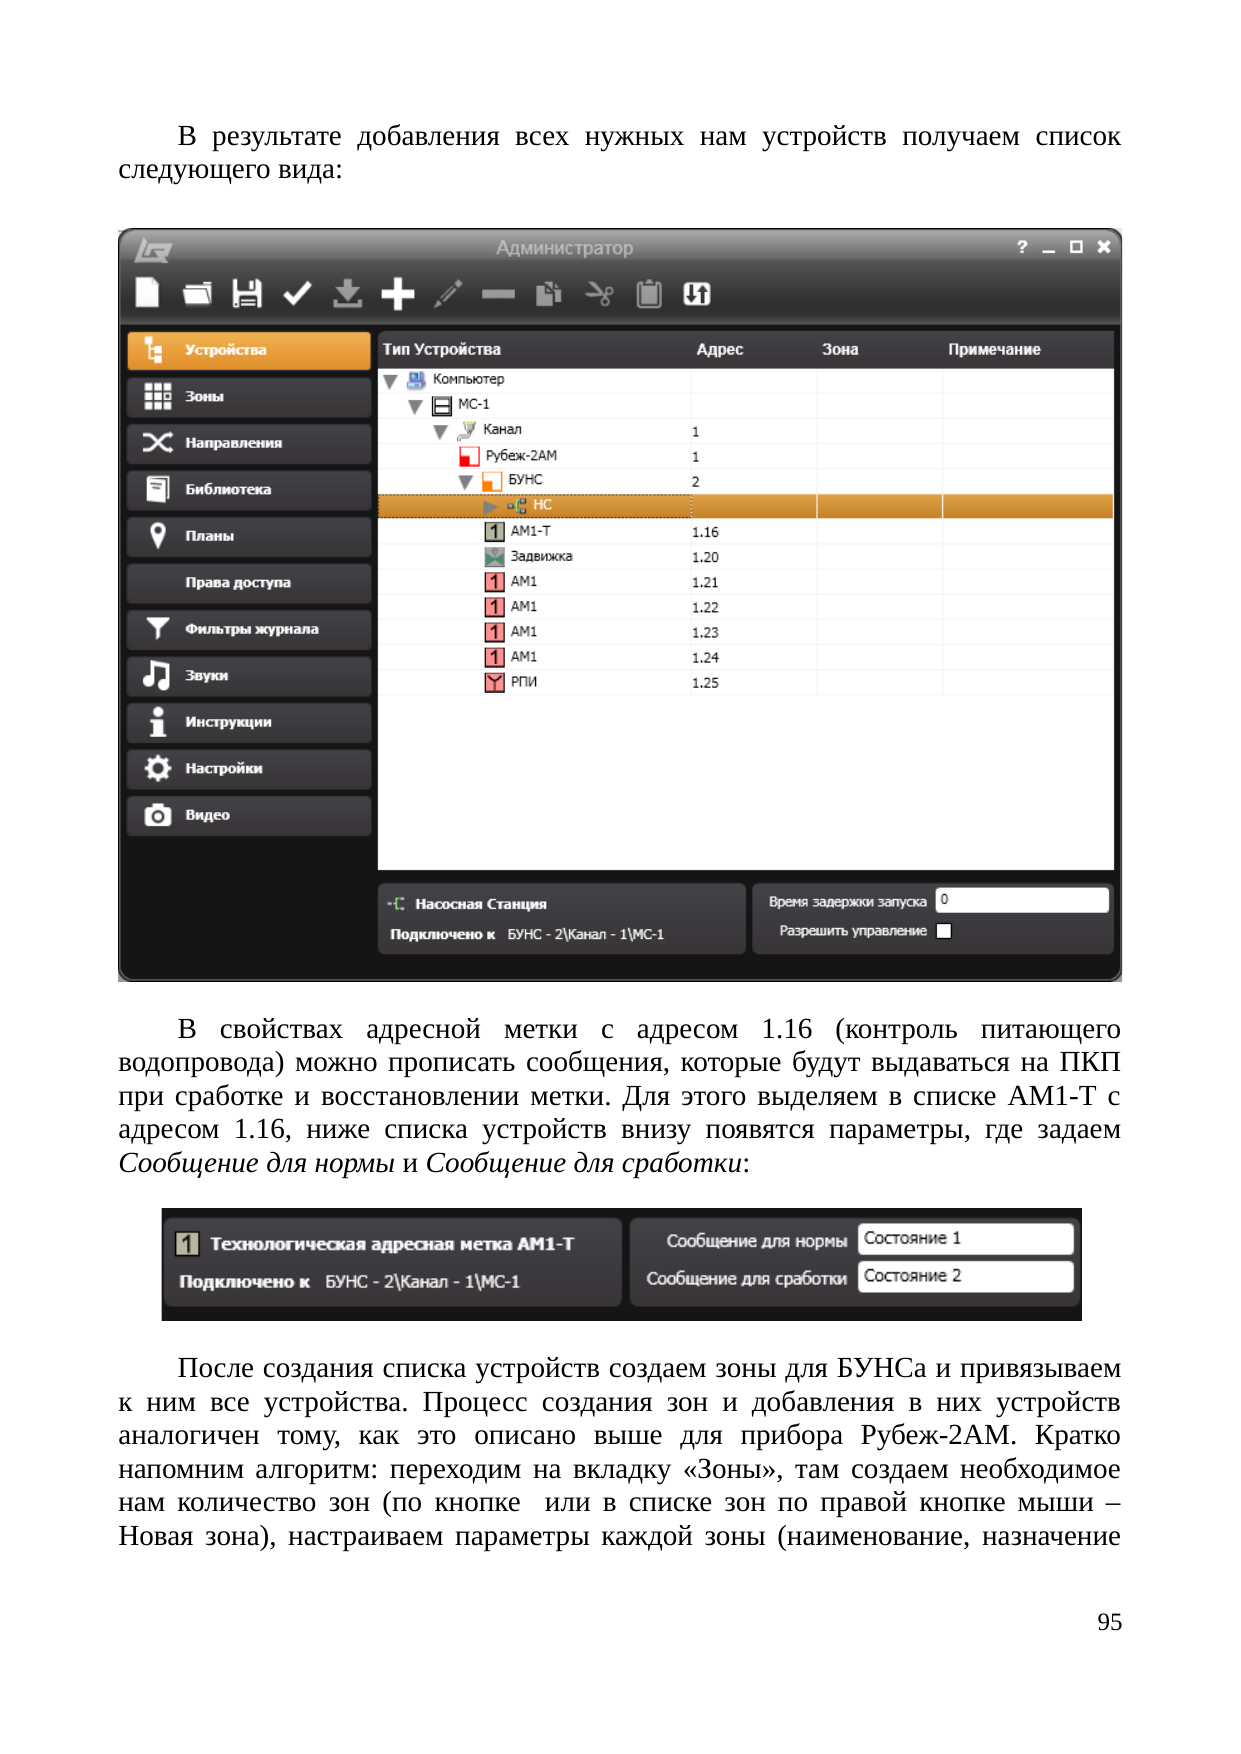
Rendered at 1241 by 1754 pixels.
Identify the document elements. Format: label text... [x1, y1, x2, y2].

text В результате добавления всех нужных нам устройств получаем список следующего вида: [118, 118, 1122, 185]
text [118, 185, 1122, 228]
picture [118, 228, 1123, 982]
text После создания списка устройств создаем зоны для БУНСа и привязываем к ним все устройства. Процесс создания зон и добавления в них устройств аналогичен тому, как это описано выше для прибора Рубеж-2АМ. Кратко напомним алгоритм: переходим на вкладку «Зоны», там создаем необходимое нам количество зон (по кнопке или в списке зон по правой кнопке мыши – Новая зона), настраиваем параметры каждой зоны (наименование, назначение [118, 1179, 1122, 1551]
text В свойствах адресной метки с адресом 1.16 (контроль питающего водопровода) можно прописать сообщения, которые будут выдаваться на ПКП при сработке и восстановлении метки. Для этого выделяем в списке АМ1-Т с адресом 1.16, ниже списка устройств внизу появятся параметры, где задаем Сообщение для нормы и Сообщение для сработки: [118, 982, 1122, 1179]
picture [161, 1208, 1082, 1321]
